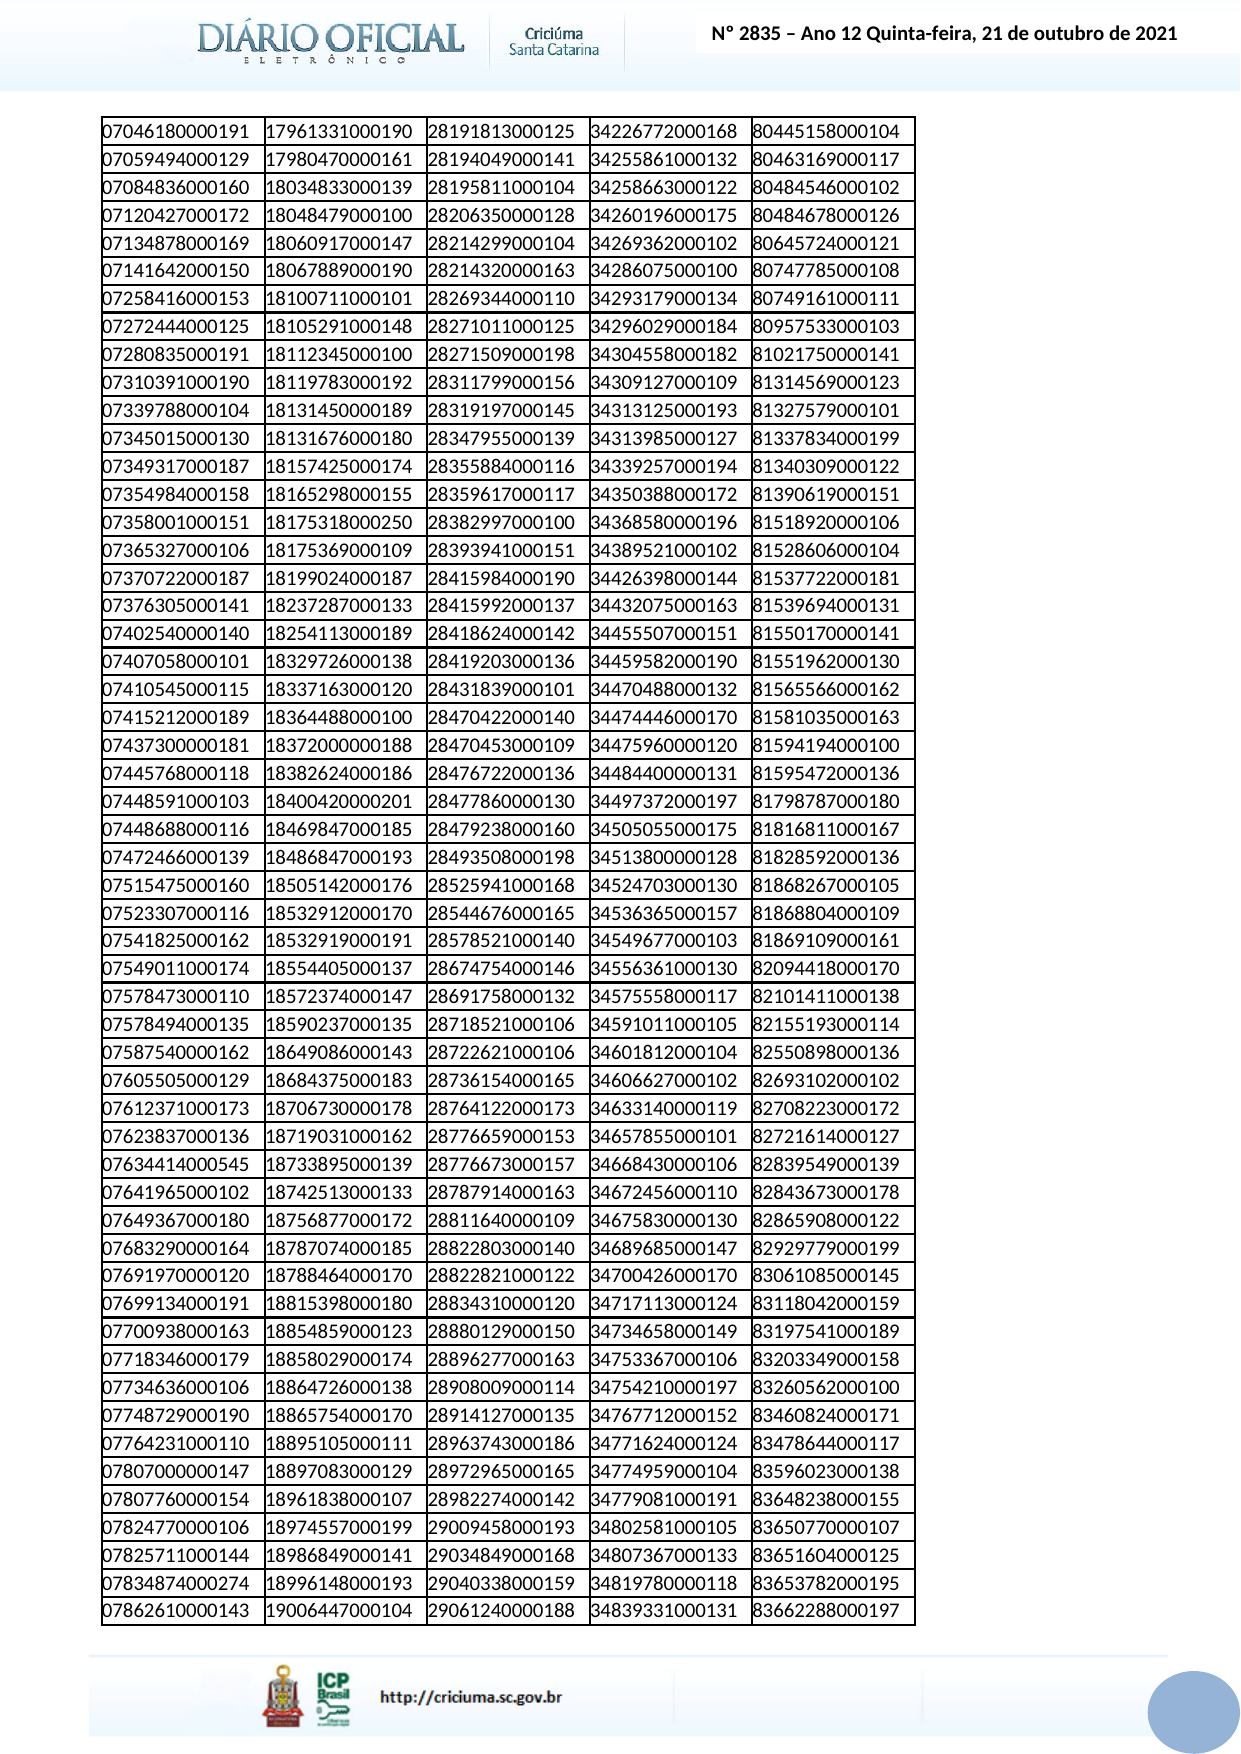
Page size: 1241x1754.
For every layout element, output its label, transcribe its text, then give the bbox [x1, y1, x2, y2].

table_cell 28787914000163 [428, 1179, 589, 1205]
table_cell 18337163000120 [266, 676, 426, 702]
table_cell 18788464000170 [266, 1263, 426, 1288]
table_cell 07612371000173 [103, 1095, 264, 1121]
table_cell 34296029000184 [591, 314, 751, 339]
table_cell 80645724000121 [753, 230, 914, 256]
table_cell 34591011000105 [591, 1011, 751, 1037]
table_cell 82693102000102 [753, 1067, 914, 1093]
table_cell 18505142000176 [266, 872, 426, 898]
table_cell 28963743000186 [428, 1430, 589, 1456]
table_cell 83596023000138 [753, 1458, 914, 1484]
table_cell 80957533000103 [753, 314, 914, 339]
table_cell 34802581000105 [591, 1514, 751, 1540]
table_cell 07046180000191 [103, 118, 264, 144]
table_cell 34754210000197 [591, 1374, 751, 1400]
table_cell 81537722000181 [753, 565, 914, 591]
table_cell 18372000000188 [266, 732, 426, 758]
table_cell 18131450000189 [266, 397, 426, 423]
table_cell 28822821000122 [428, 1263, 589, 1288]
table_cell 18865754000170 [266, 1402, 426, 1428]
table_cell 28206350000128 [428, 202, 589, 228]
table_cell 18864726000138 [266, 1374, 426, 1400]
table_cell 07084836000160 [103, 174, 264, 200]
table_cell 34556361000130 [591, 956, 751, 981]
table_cell 82721614000127 [753, 1123, 914, 1149]
table_cell 80484546000102 [753, 174, 914, 200]
table_cell 28419203000136 [428, 649, 589, 674]
table_cell 07824770000106 [103, 1514, 264, 1540]
table_cell 81868267000105 [753, 872, 914, 898]
table_cell 18382624000186 [266, 760, 426, 786]
table_cell 18649086000143 [266, 1039, 426, 1065]
table_cell 34601812000104 [591, 1039, 751, 1065]
table_cell 34260196000175 [591, 202, 751, 228]
table_cell 81869109000161 [753, 928, 914, 953]
table_cell 81314569000123 [753, 369, 914, 395]
table_cell 28470453000109 [428, 732, 589, 758]
table_cell 81550170000141 [753, 621, 914, 646]
table_cell 18986849000141 [266, 1542, 426, 1568]
table_cell 07345015000130 [103, 425, 264, 451]
table_cell 28764122000173 [428, 1095, 589, 1121]
table_cell 82101411000138 [753, 984, 914, 1009]
table_cell 34524703000130 [591, 872, 751, 898]
table_cell 17961331000190 [266, 118, 426, 144]
table_cell 83478644000117 [753, 1430, 914, 1456]
table_cell 19006447000104 [266, 1598, 426, 1623]
table_cell 28811640000109 [428, 1207, 589, 1233]
table_cell 18684375000183 [266, 1067, 426, 1093]
table_cell 28691758000132 [428, 984, 589, 1009]
table_cell 18895105000111 [266, 1430, 426, 1456]
table_cell 80463169000117 [753, 146, 914, 172]
table_cell 34734658000149 [591, 1319, 751, 1344]
table_cell 81340309000122 [753, 453, 914, 479]
table_cell 07280835000191 [103, 341, 264, 367]
table_cell 07448688000116 [103, 816, 264, 842]
table_cell 18554405000137 [266, 956, 426, 981]
table_cell 34426398000144 [591, 565, 751, 591]
table_cell 07578494000135 [103, 1011, 264, 1037]
table_cell 28311799000156 [428, 369, 589, 395]
table_cell 07059494000129 [103, 146, 264, 172]
table_cell 81594194000100 [753, 732, 914, 758]
table_cell 28214320000163 [428, 258, 589, 283]
table_cell 18067889000190 [266, 258, 426, 283]
table_cell 34675830000130 [591, 1207, 751, 1233]
table_cell 07578473000110 [103, 984, 264, 1009]
table_cell 18854859000123 [266, 1319, 426, 1344]
table_cell 18112345000100 [266, 341, 426, 367]
table_cell 83648238000155 [753, 1486, 914, 1512]
table_cell 34513800000128 [591, 844, 751, 870]
table_cell 83260562000100 [753, 1374, 914, 1400]
table_cell 07700938000163 [103, 1319, 264, 1344]
table_cell 34700426000170 [591, 1263, 751, 1288]
table_cell 07523307000116 [103, 900, 264, 926]
table_cell 28896277000163 [428, 1346, 589, 1372]
table_cell 07310391000190 [103, 369, 264, 395]
table_cell 28355884000116 [428, 453, 589, 479]
table_cell 28382997000100 [428, 509, 589, 535]
table_cell 18165298000155 [266, 481, 426, 507]
table_cell 34753367000106 [591, 1346, 751, 1372]
table_cell 07349317000187 [103, 453, 264, 479]
table_cell 81539694000131 [753, 593, 914, 618]
table_cell 83118042000159 [753, 1291, 914, 1316]
table_cell 34269362000102 [591, 230, 751, 256]
table_cell 07365327000106 [103, 537, 264, 563]
table_cell 83197541000189 [753, 1319, 914, 1344]
table_cell 83203349000158 [753, 1346, 914, 1372]
table_cell 18119783000192 [266, 369, 426, 395]
table_cell 81565566000162 [753, 676, 914, 702]
table_cell 18996148000193 [266, 1570, 426, 1596]
table_cell 18254113000189 [266, 621, 426, 646]
table_cell 34226772000168 [591, 118, 751, 144]
table_cell 18048479000100 [266, 202, 426, 228]
table_cell 81327579000101 [753, 397, 914, 423]
table_cell 82708223000172 [753, 1095, 914, 1121]
table_cell 18742513000133 [266, 1179, 426, 1205]
table_cell 18858029000174 [266, 1346, 426, 1372]
table_cell 34309127000109 [591, 369, 751, 395]
table_cell 18400420000201 [266, 788, 426, 814]
table_cell 07515475000160 [103, 872, 264, 898]
table_cell 28319197000145 [428, 397, 589, 423]
table_cell 28493508000198 [428, 844, 589, 870]
table_cell 07472466000139 [103, 844, 264, 870]
table_cell 83460824000171 [753, 1402, 914, 1428]
table_cell 28347955000139 [428, 425, 589, 451]
table_cell 18974557000199 [266, 1514, 426, 1540]
table_cell 81528606000104 [753, 537, 914, 563]
table_cell 80484678000126 [753, 202, 914, 228]
table_cell 28431839000101 [428, 676, 589, 702]
table_cell 34313125000193 [591, 397, 751, 423]
table_cell 18237287000133 [266, 593, 426, 618]
table_cell 34313985000127 [591, 425, 751, 451]
table_cell 07623837000136 [103, 1123, 264, 1149]
table_cell 28834310000120 [428, 1291, 589, 1316]
table_cell 28415984000190 [428, 565, 589, 591]
table_cell 28880129000150 [428, 1319, 589, 1344]
table_cell 07825711000144 [103, 1542, 264, 1568]
table_cell 28982274000142 [428, 1486, 589, 1512]
table_cell 34779081000191 [591, 1486, 751, 1512]
table_cell 34689685000147 [591, 1235, 751, 1261]
table_cell 07448591000103 [103, 788, 264, 814]
table_cell 34304558000182 [591, 341, 751, 367]
table_cell 07415212000189 [103, 704, 264, 730]
table_cell 28908009000114 [428, 1374, 589, 1400]
table_cell 34258663000122 [591, 174, 751, 200]
table_cell 34819780000118 [591, 1570, 751, 1596]
table_cell 34432075000163 [591, 593, 751, 618]
table_cell 07358001000151 [103, 509, 264, 535]
table_cell 28479238000160 [428, 816, 589, 842]
table_cell 18897083000129 [266, 1458, 426, 1484]
table_cell 28718521000106 [428, 1011, 589, 1037]
table_cell 34717113000124 [591, 1291, 751, 1316]
table_cell 07807760000154 [103, 1486, 264, 1512]
table_cell 34255861000132 [591, 146, 751, 172]
table_cell 34767712000152 [591, 1402, 751, 1428]
table_cell 34455507000151 [591, 621, 751, 646]
table_cell 34668430000106 [591, 1151, 751, 1177]
table_cell 07634414000545 [103, 1151, 264, 1177]
table_cell 18100711000101 [266, 286, 426, 311]
table_cell 81595472000136 [753, 760, 914, 786]
table_cell 07410545000115 [103, 676, 264, 702]
table_cell 28393941000151 [428, 537, 589, 563]
table_cell 34389521000102 [591, 537, 751, 563]
table_cell 28972965000165 [428, 1458, 589, 1484]
table_cell 81581035000163 [753, 704, 914, 730]
table_cell 07807000000147 [103, 1458, 264, 1484]
table_cell 28674754000146 [428, 956, 589, 981]
table_cell 28214299000104 [428, 230, 589, 256]
table_cell 34368580000196 [591, 509, 751, 535]
table_cell 07734636000106 [103, 1374, 264, 1400]
table_cell 07272444000125 [103, 314, 264, 339]
table_cell 28477860000130 [428, 788, 589, 814]
table_cell 07407058000101 [103, 649, 264, 674]
table_cell 34774959000104 [591, 1458, 751, 1484]
table_cell 80445158000104 [753, 118, 914, 144]
table_cell 07764231000110 [103, 1430, 264, 1456]
table_cell 18486847000193 [266, 844, 426, 870]
table_cell 28271509000198 [428, 341, 589, 367]
table_cell 18756877000172 [266, 1207, 426, 1233]
table_cell 82550898000136 [753, 1039, 914, 1065]
table_cell 29061240000188 [428, 1598, 589, 1623]
table_cell 07339788000104 [103, 397, 264, 423]
table_cell 18733895000139 [266, 1151, 426, 1177]
table_cell 07402540000140 [103, 621, 264, 646]
table_cell 07120427000172 [103, 202, 264, 228]
table_cell 18532912000170 [266, 900, 426, 926]
table_cell 28476722000136 [428, 760, 589, 786]
table_cell 07683290000164 [103, 1235, 264, 1261]
table_cell 18364488000100 [266, 704, 426, 730]
table_cell 07437300000181 [103, 732, 264, 758]
table_cell 28470422000140 [428, 704, 589, 730]
table_cell 28544676000165 [428, 900, 589, 926]
table_cell 18060917000147 [266, 230, 426, 256]
table_cell 07587540000162 [103, 1039, 264, 1065]
table_cell 28776659000153 [428, 1123, 589, 1149]
table_cell 18719031000162 [266, 1123, 426, 1149]
table_cell 81816811000167 [753, 816, 914, 842]
table_cell 18590237000135 [266, 1011, 426, 1037]
table_cell 28271011000125 [428, 314, 589, 339]
table_cell 18131676000180 [266, 425, 426, 451]
table_cell 18815398000180 [266, 1291, 426, 1316]
table_cell 07748729000190 [103, 1402, 264, 1428]
table_cell 34839331000131 [591, 1598, 751, 1623]
table_cell 34497372000197 [591, 788, 751, 814]
table_cell 28736154000165 [428, 1067, 589, 1093]
table_cell 18572374000147 [266, 984, 426, 1009]
table_cell 07134878000169 [103, 230, 264, 256]
table_cell 34633140000119 [591, 1095, 751, 1121]
table_cell 82094418000170 [753, 956, 914, 981]
table_cell 83651604000125 [753, 1542, 914, 1568]
table_cell 34771624000124 [591, 1430, 751, 1456]
table_cell 07834874000274 [103, 1570, 264, 1596]
table_cell 81390619000151 [753, 481, 914, 507]
table_cell 28525941000168 [428, 872, 589, 898]
table_cell 34459582000190 [591, 649, 751, 674]
table_cell 80747785000108 [753, 258, 914, 283]
table_cell 07541825000162 [103, 928, 264, 953]
table_cell 28359617000117 [428, 481, 589, 507]
table_cell 83653782000195 [753, 1570, 914, 1596]
table_cell 29034849000168 [428, 1542, 589, 1568]
table_cell 28418624000142 [428, 621, 589, 646]
table_cell 81798787000180 [753, 788, 914, 814]
table_cell 18469847000185 [266, 816, 426, 842]
table_cell 18961838000107 [266, 1486, 426, 1512]
table_cell 18199024000187 [266, 565, 426, 591]
table_cell 18034833000139 [266, 174, 426, 200]
table_cell 18329726000138 [266, 649, 426, 674]
table_cell 34350388000172 [591, 481, 751, 507]
table_cell 07718346000179 [103, 1346, 264, 1372]
table_cell 82155193000114 [753, 1011, 914, 1037]
table_cell 18706730000178 [266, 1095, 426, 1121]
table_cell 18787074000185 [266, 1235, 426, 1261]
table_cell 29040338000159 [428, 1570, 589, 1596]
table_cell 28269344000110 [428, 286, 589, 311]
table_cell 18157425000174 [266, 453, 426, 479]
table_cell 07691970000120 [103, 1263, 264, 1288]
table_cell 07370722000187 [103, 565, 264, 591]
table_cell 82843673000178 [753, 1179, 914, 1205]
table_cell 07354984000158 [103, 481, 264, 507]
table_cell 82865908000122 [753, 1207, 914, 1233]
table_cell 28578521000140 [428, 928, 589, 953]
table_cell 34475960000120 [591, 732, 751, 758]
table_cell 07141642000150 [103, 258, 264, 283]
table_cell 34606627000102 [591, 1067, 751, 1093]
table_cell 28194049000141 [428, 146, 589, 172]
table_cell 81551962000130 [753, 649, 914, 674]
table_cell 17980470000161 [266, 146, 426, 172]
table_cell 81021750000141 [753, 341, 914, 367]
table_cell 34657855000101 [591, 1123, 751, 1149]
table_cell 34293179000134 [591, 286, 751, 311]
table_cell 34470488000132 [591, 676, 751, 702]
table_cell 34575558000117 [591, 984, 751, 1009]
table_cell 07549011000174 [103, 956, 264, 981]
table_cell 28722621000106 [428, 1039, 589, 1065]
table_cell 34505055000175 [591, 816, 751, 842]
table_cell 82929779000199 [753, 1235, 914, 1261]
table_cell 81518920000106 [753, 509, 914, 535]
table_cell 07641965000102 [103, 1179, 264, 1205]
table_cell 18105291000148 [266, 314, 426, 339]
table_cell 07376305000141 [103, 593, 264, 618]
table_cell 28822803000140 [428, 1235, 589, 1261]
table_cell 34549677000103 [591, 928, 751, 953]
table_cell 34339257000194 [591, 453, 751, 479]
table_cell 28195811000104 [428, 174, 589, 200]
table_cell 18532919000191 [266, 928, 426, 953]
table_cell 82839549000139 [753, 1151, 914, 1177]
table_cell 81337834000199 [753, 425, 914, 451]
table_cell 07862610000143 [103, 1598, 264, 1623]
table_cell 34484400000131 [591, 760, 751, 786]
table_cell 34672456000110 [591, 1179, 751, 1205]
table_cell 07445768000118 [103, 760, 264, 786]
table_cell 28776673000157 [428, 1151, 589, 1177]
table_cell 83650770000107 [753, 1514, 914, 1540]
table_cell 28914127000135 [428, 1402, 589, 1428]
table_cell 29009458000193 [428, 1514, 589, 1540]
table_cell 28415992000137 [428, 593, 589, 618]
table_cell 81828592000136 [753, 844, 914, 870]
table_cell 07649367000180 [103, 1207, 264, 1233]
table_cell 18175369000109 [266, 537, 426, 563]
table_cell 07699134000191 [103, 1291, 264, 1316]
table_cell 18175318000250 [266, 509, 426, 535]
table_cell 80749161000111 [753, 286, 914, 311]
table_cell 34474446000170 [591, 704, 751, 730]
table_cell 34536365000157 [591, 900, 751, 926]
table_cell 07605505000129 [103, 1067, 264, 1093]
table_cell 83061085000145 [753, 1263, 914, 1288]
table_cell 34807367000133 [591, 1542, 751, 1568]
table_cell 83662288000197 [753, 1598, 914, 1623]
table_cell 07258416000153 [103, 286, 264, 311]
table_cell 28191813000125 [428, 118, 589, 144]
table_cell 81868804000109 [753, 900, 914, 926]
table_cell 34286075000100 [591, 258, 751, 283]
